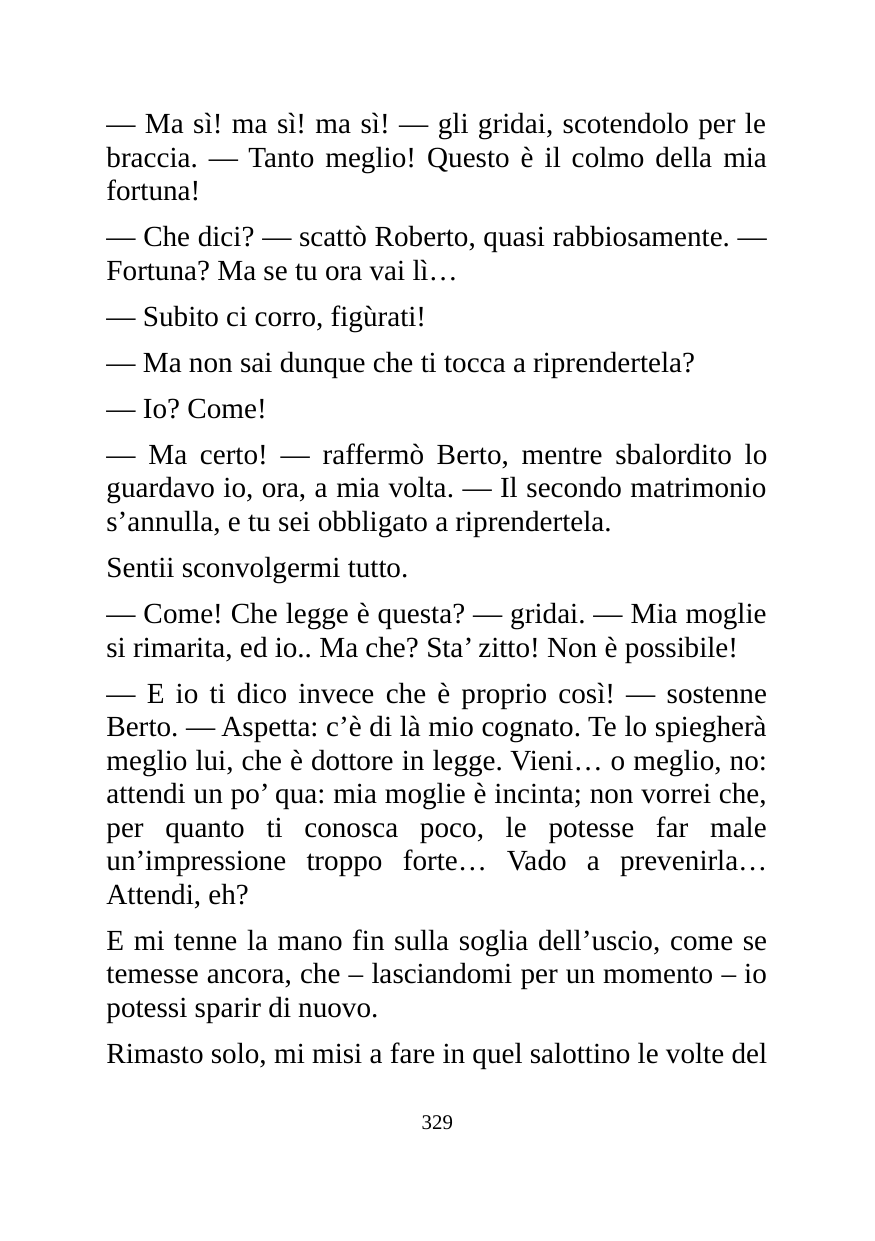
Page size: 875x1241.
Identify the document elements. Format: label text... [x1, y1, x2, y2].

text — Ma sì! ma sì! ma sì! — gli gridai, scotendolo per le braccia. — Tanto meglio! Questo è il colmo della mia fortuna! [106, 106, 768, 207]
text — Che dici? — scattò Roberto, quasi rabbiosamente. — Fortuna? Ma se tu ora vai lì… [106, 219, 768, 286]
text — Ma non sai dunque che ti tocca a riprendertela? [106, 345, 768, 378]
text Sentii sconvolgermi tutto. [106, 550, 768, 584]
text — Ma certo! — raffermò Berto, mentre sbalordito lo guardavo io, ora, a mia volta. — Il secondo matrimonio s’annulla, e tu sei obbligato a riprendertela. [106, 437, 768, 538]
text — E io ti dico invece che è proprio così! — sostenne Berto. — Aspetta: c’è di là mio cognato. Te lo spiegherà meglio lui, che è dottore in legge. Vieni… o meglio, no: attendi un po’ qua: mia moglie è incinta; non vorrei che, per quanto ti conosca poco, le potesse far male un’impressione troppo forte… Vado a prevenirla… Attendi, eh? [106, 676, 768, 911]
text E mi tenne la mano fin sulla soglia dell’uscio, come se temesse ancora, che – lasciandomi per un momento – io potessi sparir di nuovo. [106, 923, 768, 1024]
text Rimasto solo, mi misi a fare in quel salottino le volte del [106, 1036, 768, 1070]
text — Come! Che legge è questa? — gridai. — Mia moglie si rimarita, ed io.. Ma che? Sta’ zitto! Non è possibile! [106, 596, 768, 663]
text — Subito ci corro, figùrati! [106, 299, 768, 332]
text — Io? Come! [106, 391, 768, 424]
